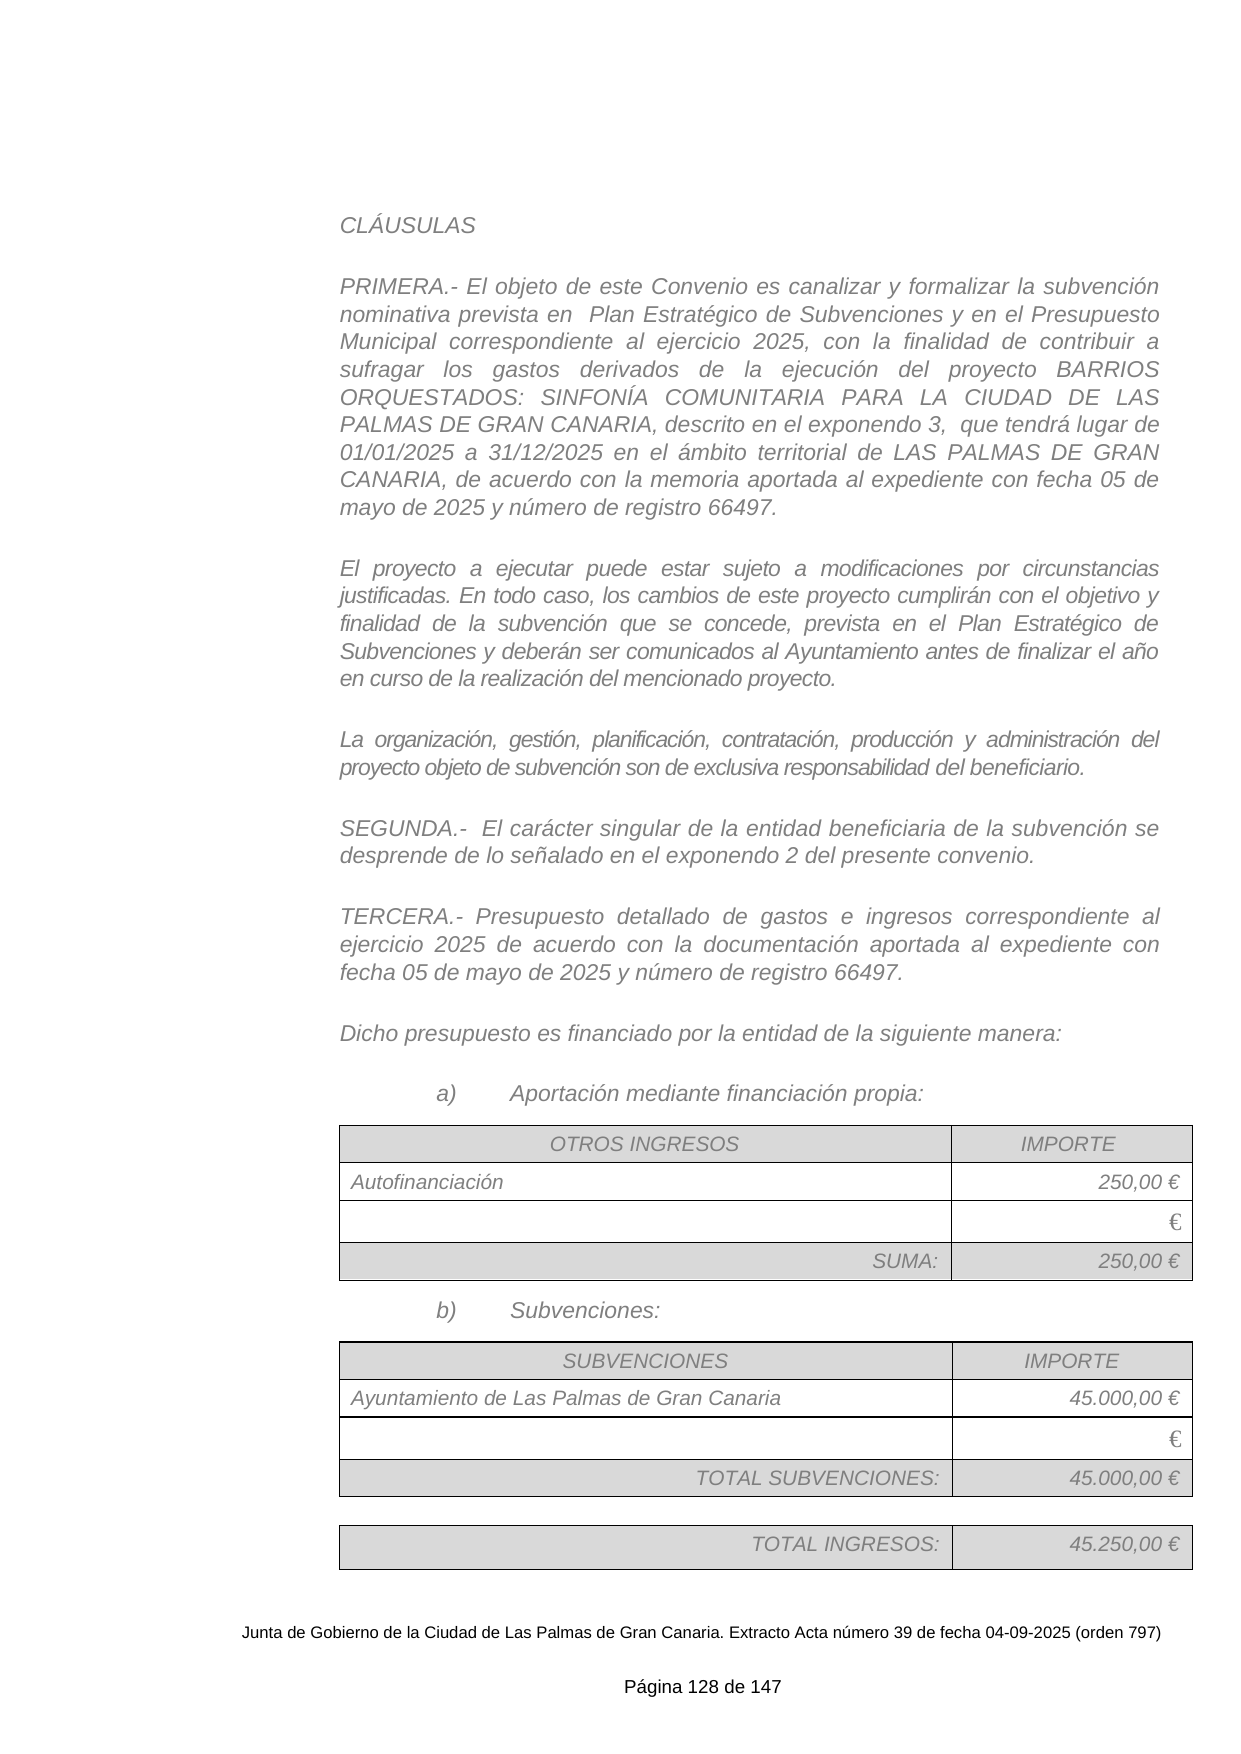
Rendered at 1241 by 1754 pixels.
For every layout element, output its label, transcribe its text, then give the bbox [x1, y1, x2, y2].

table_cell € [952, 1201, 1192, 1242]
table_header IMPORTE [952, 1126, 1192, 1162]
table_cell 250,00 € [952, 1163, 1192, 1200]
table_cell € [953, 1418, 1192, 1459]
text Dicho presupuesto es financiado por la entidad de la siguiente manera: [339, 1019, 1162, 1046]
text El proyecto a ejecutar puede estar sujeto a modificaciones por circunstancias justificadas. En todo caso, los cambios de este proyecto cumplirán con el objetivo y finalidad de la subvención que se concede, prevista en el Plan Estratégico de Subvenciones y deberán ser comunicados al Ayuntamiento antes de finalizar el año en curso de la realización del mencionado proyecto. [339, 555, 1162, 692]
table_header IMPORTE [953, 1343, 1192, 1379]
table_cell [340, 1201, 951, 1242]
text TERCERA.- Presupuesto detallado de gastos e ingresos correspondiente al ejercicio 2025 de acuerdo con la documentación aportada al expediente con fecha 05 de mayo de 2025 y número de registro 66497. [339, 903, 1162, 985]
table_header 45.250,00 € [953, 1526, 1192, 1569]
table_header SUBVENCIONES [340, 1343, 952, 1379]
text SEGUNDA.- El carácter singular de la entidad beneficiaria de la subvención se desprende de lo señalado en el exponendo 2 del presente convenio. [339, 815, 1162, 869]
table_cell TOTAL SUBVENCIONES: [340, 1460, 952, 1496]
text PRIMERA.- El objeto de este Convenio es canalizar y formalizar la subvención nominativa prevista en Plan Estratégico de Subvenciones y en el Presupuesto Municipal correspondiente al ejercicio 2025, con la finalidad de contribuir a sufragar los gastos derivados de la ejecución del proyecto BARRIOS ORQUESTADOS: SINFONÍA COMUNITARIA PARA LA CIUDAD DE LAS PALMAS DE GRAN CANARIA, descrito en el exponendo 3, que tendrá lugar de 01/01/2025 a 31/12/2025 en el ámbito territorial de LAS PALMAS DE GRAN CANARIA, de acuerdo con la memoria aportada al expediente con fecha 05 de mayo de 2025 y número de registro 66497. [339, 273, 1162, 520]
list Aportación mediante financiación propia: [436, 1080, 1162, 1107]
text La organización, gestión, planificación, contratación, producción y administración del proyecto objeto de subvención son de exclusiva responsabilidad del beneficiario. [339, 726, 1162, 780]
table_cell 250,00 € [952, 1243, 1192, 1279]
table_cell [340, 1418, 952, 1459]
table_header TOTAL INGRESOS: [340, 1526, 952, 1569]
table_cell Ayuntamiento de Las Palmas de Gran Canaria [340, 1380, 952, 1416]
text CLÁUSULAS [339, 212, 1162, 238]
table_cell Autofinanciación [340, 1163, 951, 1200]
list Subvenciones: [436, 1297, 1162, 1323]
table_header OTROS INGRESOS [340, 1126, 951, 1162]
table_cell SUMA: [340, 1243, 951, 1279]
table_cell 45.000,00 € [953, 1380, 1192, 1416]
table_cell 45.000,00 € [953, 1460, 1192, 1496]
